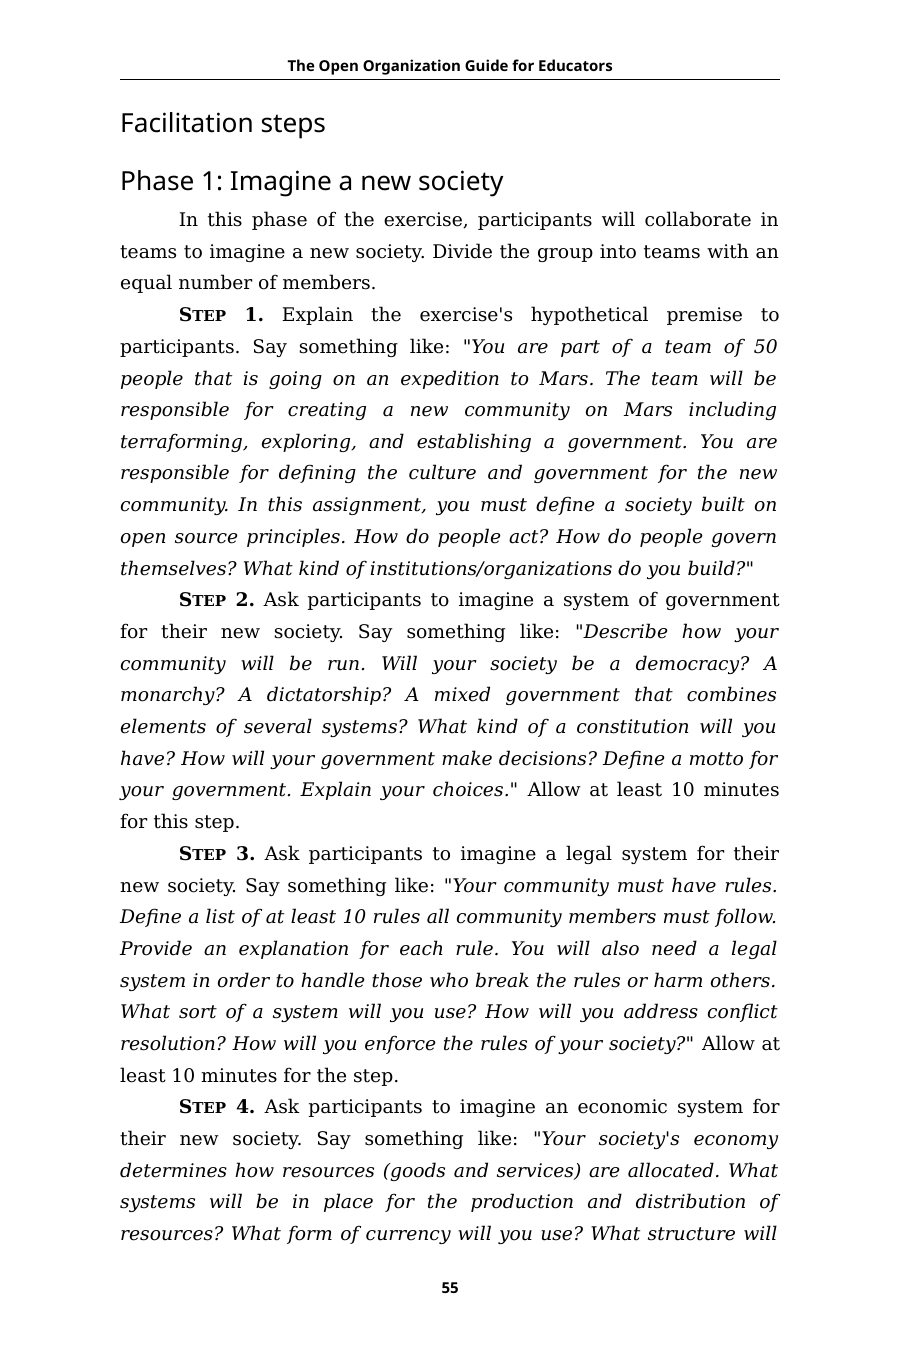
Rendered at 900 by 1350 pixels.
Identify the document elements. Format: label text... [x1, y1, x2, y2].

text In this phase of the exercise, participants will collaborate in teams to imagine a new society. Divide the group into teams with an equal number of members. [120, 209, 780, 294]
subtitle Facilitation steps [120, 109, 780, 139]
text Step 3. Ask participants to imagine a legal system for their new society. Say something like: "Your community must have rules. Define a list of at least 10 rules all community members must follow. Provide an explanation for each rule. You will also need a legal system in order to handle those who break the rules or harm others. What sort of a system will you use? How will you address conflict resolution? How will you enforce the rules of your society?" Allow at least 10 minutes for the step. [120, 843, 780, 1086]
text Step 2. Ask participants to imagine a system of government for their new society. Say something like: "Describe how your community will be run. Will your society be a democracy? A monarchy? A dictatorship? A mixed government that combines elements of several systems? What kind of a constitution will you have? How will your government make decisions? Define a motto for your government. Explain your choices." Allow at least 10 minutes for this step. [120, 589, 780, 833]
text Step 1. Explain the exercise's hypothetical premise to participants. Say something like: "You are part of a team of 50 people that is going on an expedition to Mars. The team will be responsible for creating a new community on Mars including terraforming, exploring, and establishing a government. You are responsible for defining the culture and government for the new community. In this assignment, you must define a society built on open source principles. How do people act? How do people govern themselves? What kind of institutions/organizations do you build?" [120, 304, 780, 579]
text Step 4. Ask participants to imagine an economic system for their new society. Say something like: "Your society's economy determines how resources (goods and services) are allocated. What systems will be in place for the production and distribution of resources? What form of currency will you use? What structure will [120, 1096, 780, 1245]
subtitle Phase 1: Imagine a new society [120, 166, 780, 196]
